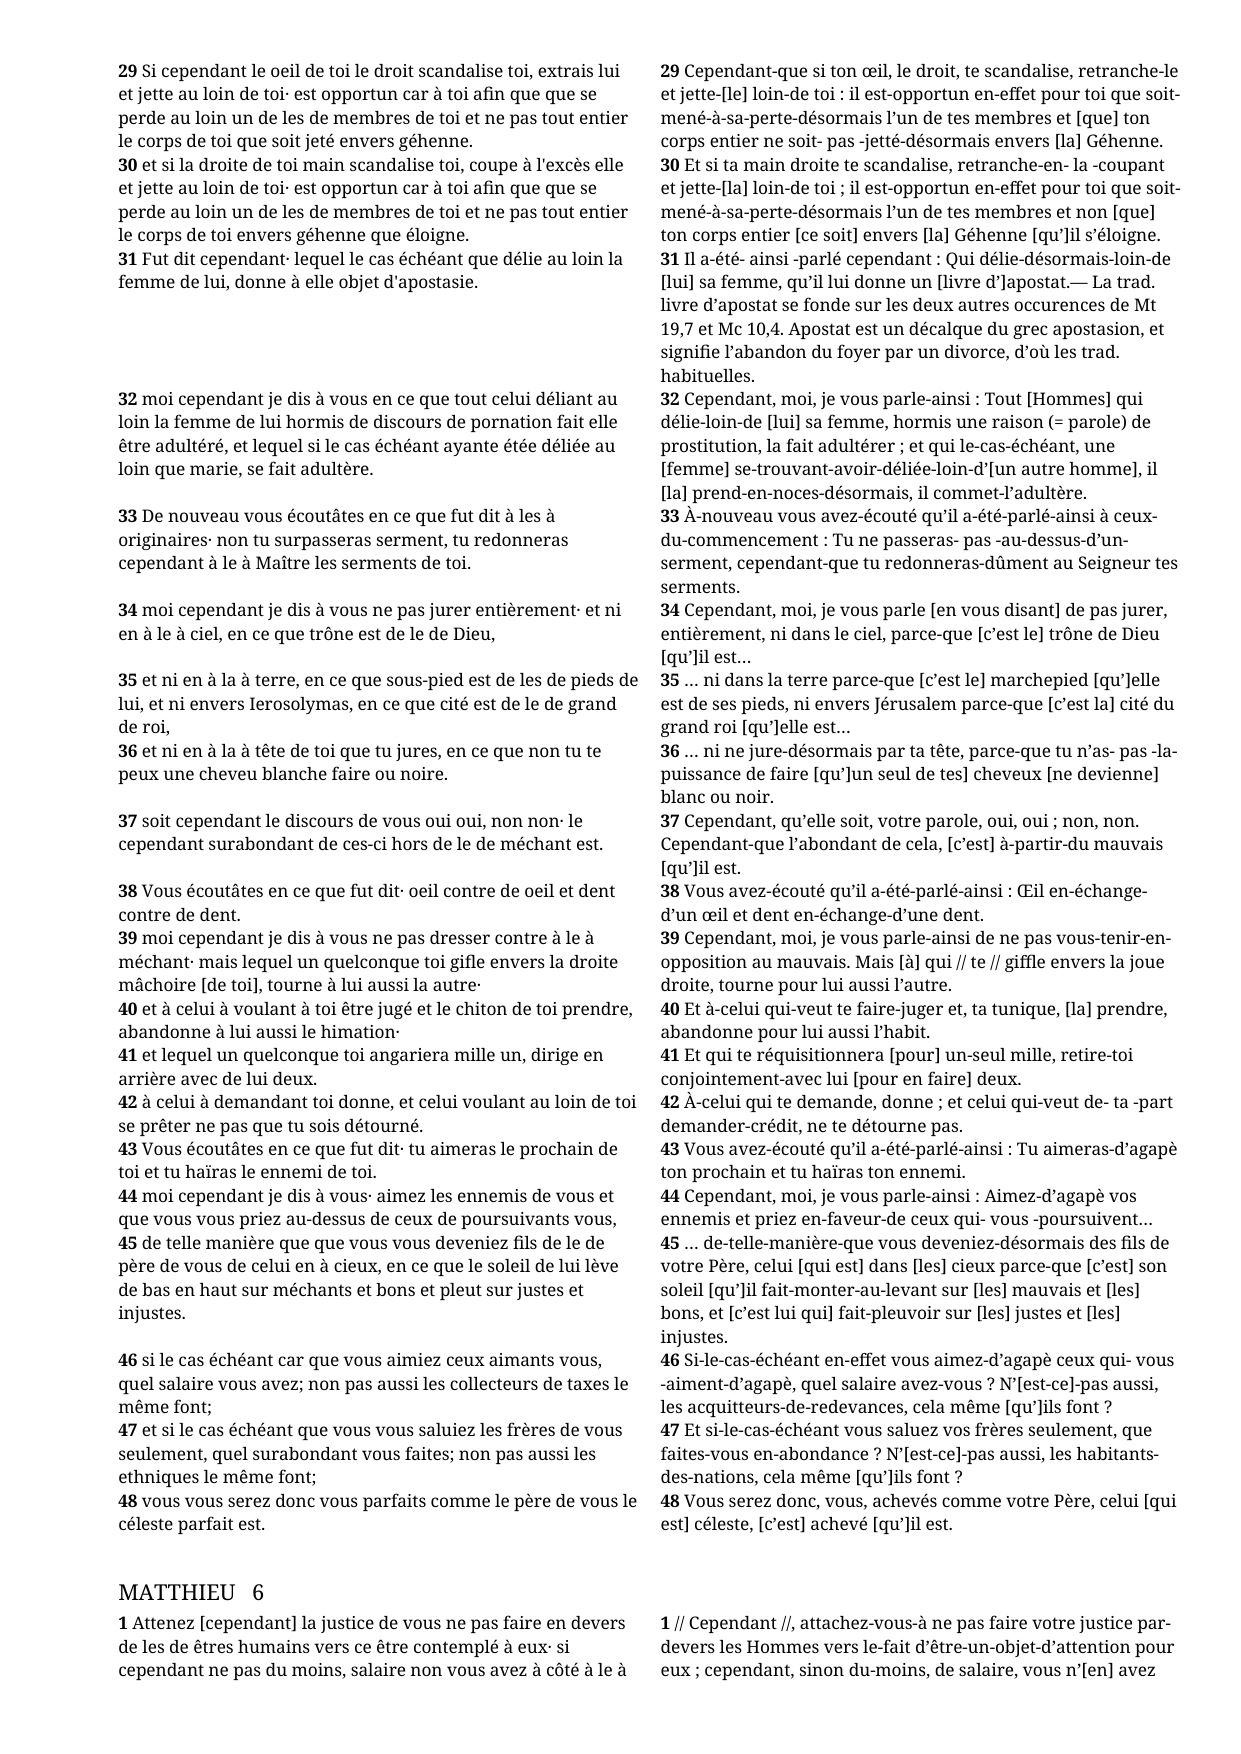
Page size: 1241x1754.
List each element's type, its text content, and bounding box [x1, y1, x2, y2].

table_cell 35 et ni en à la à terre, en ce que sous-pied est de les de pieds de lui, et ni envers Ierosolymas, en ce que cité est de le de grand de roi, [118, 669, 639, 739]
table_cell [639, 1090, 660, 1137]
table_cell [639, 739, 660, 809]
table_cell 39 Cependant, moi, je vous parle-ainsi de ne pas vous-tenir-en-opposition au mauvais. Mais [à] qui // te // giffle envers la joue droite, tourne pour lui aussi l’autre. [660, 926, 1181, 997]
table_cell [639, 598, 660, 668]
table_cell 35 … ni dans la terre parce-que [c’est le] marchepied [qu’]elle est de ses pieds, ni envers Jérusalem parce-que [c’est la] cité du grand roi [qu’]elle est… [660, 669, 1181, 739]
table_cell 33 De nouveau vous écoutâtes en ce que fut dit à les à originaires· non tu surpasseras serment, tu redonneras cependant à le à Maître les serments de toi. [118, 504, 639, 598]
table_cell 36 et ni en à la à tête de toi que tu jures, en ce que non tu te peux une cheveu blanche faire ou noire. [118, 739, 639, 809]
table_cell [639, 1489, 660, 1536]
table_cell [639, 1231, 660, 1348]
table_cell 32 Cependant, moi, je vous parle-ainsi : Tout [Hommes] qui délie-loin-de [lui] sa femme, hormis une raison (= parole) de prostitution, la fait adultérer ; et qui le-cas-échéant, une [femme] se-trouvant-avoir-déliée-loin-d’[un autre homme], il [la] prend-en-noces-désormais, il commet-l’adultère. [660, 387, 1181, 504]
table_cell 29 Si cependant le oeil de toi le droit scandalise toi, extrais lui et jette au loin de toi· est opportun car à toi afin que que se perde au loin un de les de membres de toi et ne pas tout entier le corps de toi que soit jeté envers géhenne. [118, 59, 639, 153]
table_cell 31 Fut dit cependant· lequel le cas échéant que délie au loin la femme de lui, donne à elle objet d'apostasie. [118, 247, 639, 387]
table_cell 29 Cependant-que si ton œil, le droit, te scandalise, retranche-le et jette-[le] loin-de toi : il est-opportun en-effet pour toi que soit-mené-à-sa-perte-désormais l’un de tes membres et [que] ton corps entier ne soit- pas -jetté-désormais envers [la] Géhenne. [660, 59, 1181, 153]
table_cell 34 Cependant, moi, je vous parle [en vous disant] de pas jurer, entièrement, ni dans le ciel, parce-que [c’est le] trône de Dieu [qu’]il est… [660, 598, 1181, 668]
table_cell 39 moi cependant je dis à vous ne pas dresser contre à le à méchant· mais lequel un quelconque toi gifle envers la droite mâchoire [de toi], tourne à lui aussi la autre· [118, 926, 639, 997]
table_cell 48 Vous serez donc, vous, achevés comme votre Père, celui [qui est] céleste, [c’est] achevé [qu’]il est. [660, 1489, 1181, 1536]
table_cell 42 à celui à demandant toi donne, et celui voulant au loin de toi se prêter ne pas que tu sois détourné. [118, 1090, 639, 1137]
table_cell [639, 1184, 660, 1231]
table_cell [639, 1419, 660, 1489]
table_cell [639, 1044, 660, 1090]
table_cell 46 Si-le-cas-échéant en-effet vous aimez-d’agapè ceux qui- vous -aiment-d’agapè, quel salaire avez-vous ? N’[est-ce]-pas aussi, les acquitteurs-de-redevances, cela même [qu’]ils font ? [660, 1348, 1181, 1418]
table_cell 48 vous vous serez donc vous parfaits comme le père de vous le céleste parfait est. [118, 1489, 639, 1536]
table_cell 43 Vous écoutâtes en ce que fut dit· tu aimeras le prochain de toi et tu haïras le ennemi de toi. [118, 1137, 639, 1184]
table_cell 30 Et si ta main droite te scandalise, retranche-en- la -coupant et jette-[la] loin-de toi ; il est-opportun en-effet pour toi que soit-mené-à-sa-perte-désormais l’un de tes membres et non [que] ton corps entier [ce soit] envers [la] Géhenne [qu’]il s’éloigne. [660, 153, 1181, 247]
table_cell 44 moi cependant je dis à vous· aimez les ennemis de vous et que vous vous priez au-dessus de ceux de poursuivants vous, [118, 1184, 639, 1231]
table_cell 38 Vous avez-écouté qu’il a-été-parlé-ainsi : Œil en-échange-d’un œil et dent en-échange-d’une dent. [660, 879, 1181, 926]
table_cell [639, 59, 660, 153]
table_cell 47 Et si-le-cas-échéant vous saluez vos frères seulement, que faites-vous en-abondance ? N’[est-ce]-pas aussi, les habitants-des-nations, cela même [qu’]ils font ? [660, 1419, 1181, 1489]
table_cell [639, 809, 660, 879]
table_cell [639, 926, 660, 997]
table_cell 31 Il a-été- ainsi -parlé cependant : Qui délie-désormais-loin-de [lui] sa femme, qu’il lui donne un [livre d’]apostat.— La trad. livre d’apostat se fonde sur les deux autres occurences de Mt 19,7 et Mc 10,4. Apostat est un décalque du grec apostasion, et signifie l’abandon du foyer par un divorce, d’où les trad. habituelles. [660, 247, 1181, 387]
table_cell 38 Vous écoutâtes en ce que fut dit· oeil contre de oeil et dent contre de dent. [118, 879, 639, 926]
table_cell 33 À-nouveau vous avez-écouté qu’il a-été-parlé-ainsi à ceux-du-commencement : Tu ne passeras- pas -au-dessus-d’un-serment, cependant-que tu redonneras-dûment au Seigneur tes serments. [660, 504, 1181, 598]
table_cell 45 … de-telle-manière-que vous deveniez-désormais des fils de votre Père, celui [qui est] dans [les] cieux parce-que [c’est] son soleil [qu’]il fait-monter-au-levant sur [les] mauvais et [les] bons, et [c’est lui qui] fait-pleuvoir sur [les] justes et [les] injustes. [660, 1231, 1181, 1348]
table_cell [639, 997, 660, 1043]
table_cell 46 si le cas échéant car que vous aimiez ceux aimants vous, quel salaire vous avez; non pas aussi les collecteurs de taxes le même font; [118, 1348, 639, 1418]
table_cell 47 et si le cas échéant que vous vous saluiez les frères de vous seulement, quel surabondant vous faites; non pas aussi les ethniques le même font; [118, 1419, 639, 1489]
table_cell 44 Cependant, moi, je vous parle-ainsi : Aimez-d’agapè vos ennemis et priez en-faveur-de ceux qui- vous -poursuivent… [660, 1184, 1181, 1231]
table_cell 37 Cependant, qu’elle soit, votre parole, oui, oui ; non, non. Cependant-que l’abondant de cela, [c’est] à-partir-du mauvais [qu’]il est. [660, 809, 1181, 879]
table_cell 30 et si la droite de toi main scandalise toi, coupe à l'excès elle et jette au loin de toi· est opportun car à toi afin que que se perde au loin un de les de membres de toi et ne pas tout entier le corps de toi envers géhenne que éloigne. [118, 153, 639, 247]
table_cell [639, 669, 660, 739]
table_cell 32 moi cependant je dis à vous en ce que tout celui déliant au loin la femme de lui hormis de discours de pornation fait elle être adultéré, et lequel si le cas échéant ayante étée déliée au loin que marie, se fait adultère. [118, 387, 639, 504]
table_cell [639, 504, 660, 598]
table_cell [639, 879, 660, 926]
table_cell 40 et à celui à voulant à toi être jugé et le chiton de toi prendre, abandonne à lui aussi le himation· [118, 997, 639, 1043]
table_header [639, 1611, 660, 1682]
table_header 1 Attenez [cependant] la justice de vous ne pas faire en devers de les de êtres humains vers ce être contemplé à eux· si cependant ne pas du moins, salaire non vous avez à côté à le à père de vous à celui en à les à cieux. [118, 1611, 639, 1682]
table_cell [639, 153, 660, 247]
table_cell 41 et lequel un quelconque toi angariera mille un, dirige en arrière avec de lui deux. [118, 1044, 639, 1090]
table_cell [639, 387, 660, 504]
table_cell 40 Et à-celui qui-veut te faire-juger et, ta tunique, [la] prendre, abandonne pour lui aussi l’habit. [660, 997, 1181, 1043]
table_cell 43 Vous avez-écouté qu’il a-été-parlé-ainsi : Tu aimeras-d’agapè ton prochain et tu haïras ton ennemi. [660, 1137, 1181, 1184]
table_cell 41 Et qui te réquisitionnera [pour] un-seul mille, retire-toi conjointement-avec lui [pour en faire] deux. [660, 1044, 1181, 1090]
table_cell 34 moi cependant je dis à vous ne pas jurer entièrement· et ni en à le à ciel, en ce que trône est de le de Dieu, [118, 598, 639, 668]
table_cell 45 de telle manière que que vous vous deveniez fils de le de père de vous de celui en à cieux, en ce que le soleil de lui lève de bas en haut sur méchants et bons et pleut sur justes et injustes. [118, 1231, 639, 1348]
table_header 1 // Cependant //, attachez-vous-à ne pas faire votre justice par-devers les Hommes vers le-fait d’être-un-objet-d’attention pour eux ; cependant, sinon du-moins, de salaire, vous n’[en] avez pas auprès de votre Père, celui [qui est] dans les cieux. [660, 1611, 1181, 1682]
table_cell 37 soit cependant le discours de vous oui oui, non non· le cependant surabondant de ces-ci hors de le de méchant est. [118, 809, 639, 879]
table_cell [639, 1137, 660, 1184]
text MATTHIEU 6 [118, 1577, 1181, 1607]
table_cell 42 À-celui qui te demande, donne ; et celui qui-veut de- ta -part demander-crédit, ne te détourne pas. [660, 1090, 1181, 1137]
table_cell 36 … ni ne jure-désormais par ta tête, parce-que tu n’as- pas -la-puissance de faire [qu’]un seul de tes] cheveux [ne devienne] blanc ou noir. [660, 739, 1181, 809]
table_cell [639, 247, 660, 387]
table_cell [639, 1348, 660, 1418]
